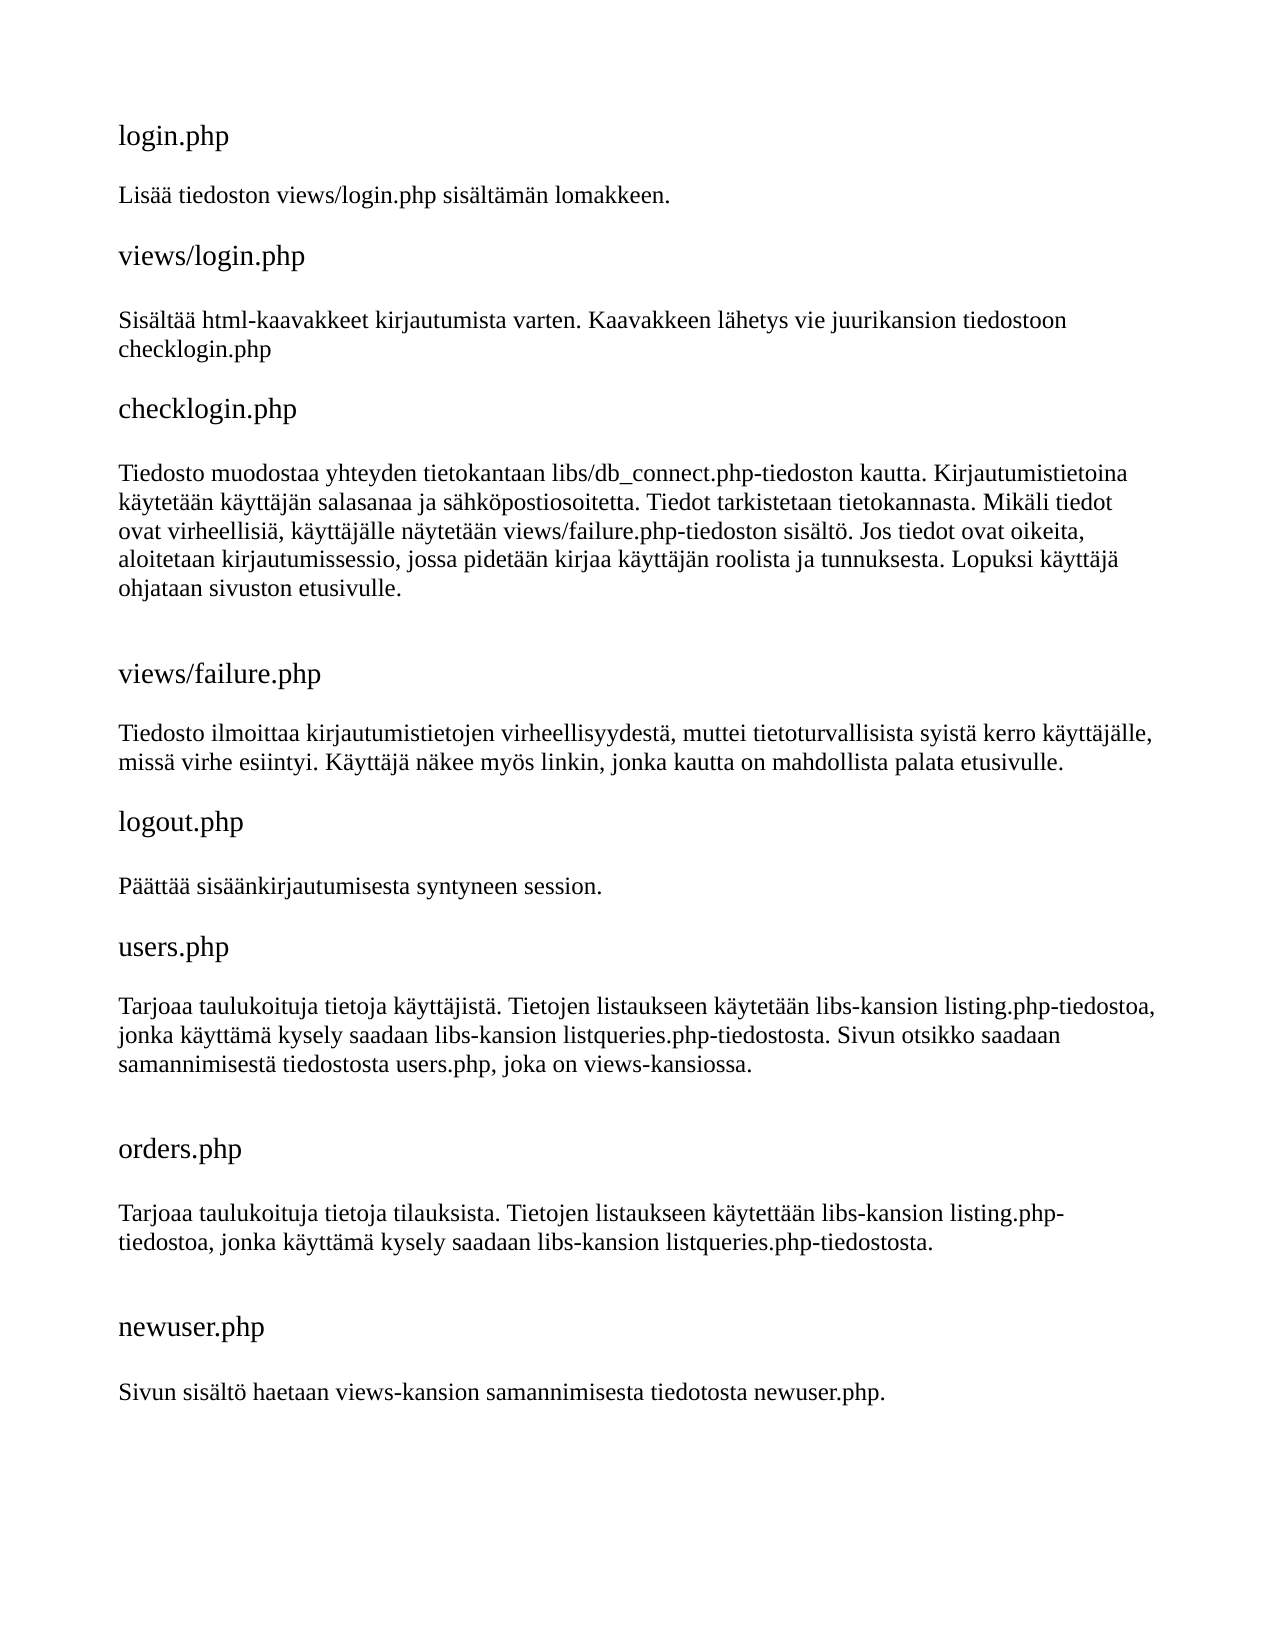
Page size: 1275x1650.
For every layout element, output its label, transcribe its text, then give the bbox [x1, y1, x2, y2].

text users.php [118, 929, 1157, 962]
text views/login.php [118, 238, 1157, 271]
text orders.php [118, 1131, 1157, 1165]
text Tiedosto ilmoittaa kirjautumistietojen virheellisyydestä, muttei tietoturvallisista syistä kerro käyttäjälle, missä virhe esiintyi. Käyttäjä näkee myös linkin, jonka kautta on mahdollista palata etusivulle. [118, 718, 1157, 776]
text Tiedosto muodostaa yhteyden tietokantaan libs/db_connect.php-tiedoston kautta. Kirjautumistietoina käytetään käyttäjän salasanaa ja sähköpostiosoitetta. Tiedot tarkistetaan tietokannasta. Mikäli tiedot ovat virheellisiä, käyttäjälle näytetään views/failure.php-tiedoston sisältö. Jos tiedot ovat oikeita, aloitetaan kirjautumissessio, jossa pidetään kirjaa käyttäjän roolista ja tunnuksesta. Lopuksi käyttäjä ohjataan sivuston etusivulle. [118, 458, 1157, 602]
text Tarjoaa taulukoituja tietoja käyttäjistä. Tietojen listaukseen käytetään libs-kansion listing.php-tiedostoa, jonka käyttämä kysely saadaan libs-kansion listqueries.php-tiedostosta. Sivun otsikko saadaan samannimisestä tiedostosta users.php, joka on views-kansiossa. [118, 991, 1157, 1077]
text Tarjoaa taulukoituja tietoja tilauksista. Tietojen listaukseen käytettään libs-kansion listing.php-tiedostoa, jonka käyttämä kysely saadaan libs-kansion listqueries.php-tiedostosta. [118, 1198, 1157, 1256]
text login.php [118, 118, 1157, 152]
text Lisää tiedoston views/login.php sisältämän lomakkeen. [118, 180, 1157, 209]
text logout.php [118, 804, 1157, 838]
text Sivun sisältö haetaan views-kansion samannimisesta tiedotosta newuser.php. [118, 1377, 1157, 1405]
text views/failure.php [118, 656, 1157, 689]
text newuser.php [118, 1309, 1157, 1343]
text checklogin.php [118, 391, 1157, 425]
text Sisältää html-kaavakkeet kirjautumista varten. Kaavakkeen lähetys vie juurikansion tiedostoon checklogin.php [118, 305, 1157, 362]
text Päättää sisäänkirjautumisesta syntyneen session. [118, 871, 1157, 900]
